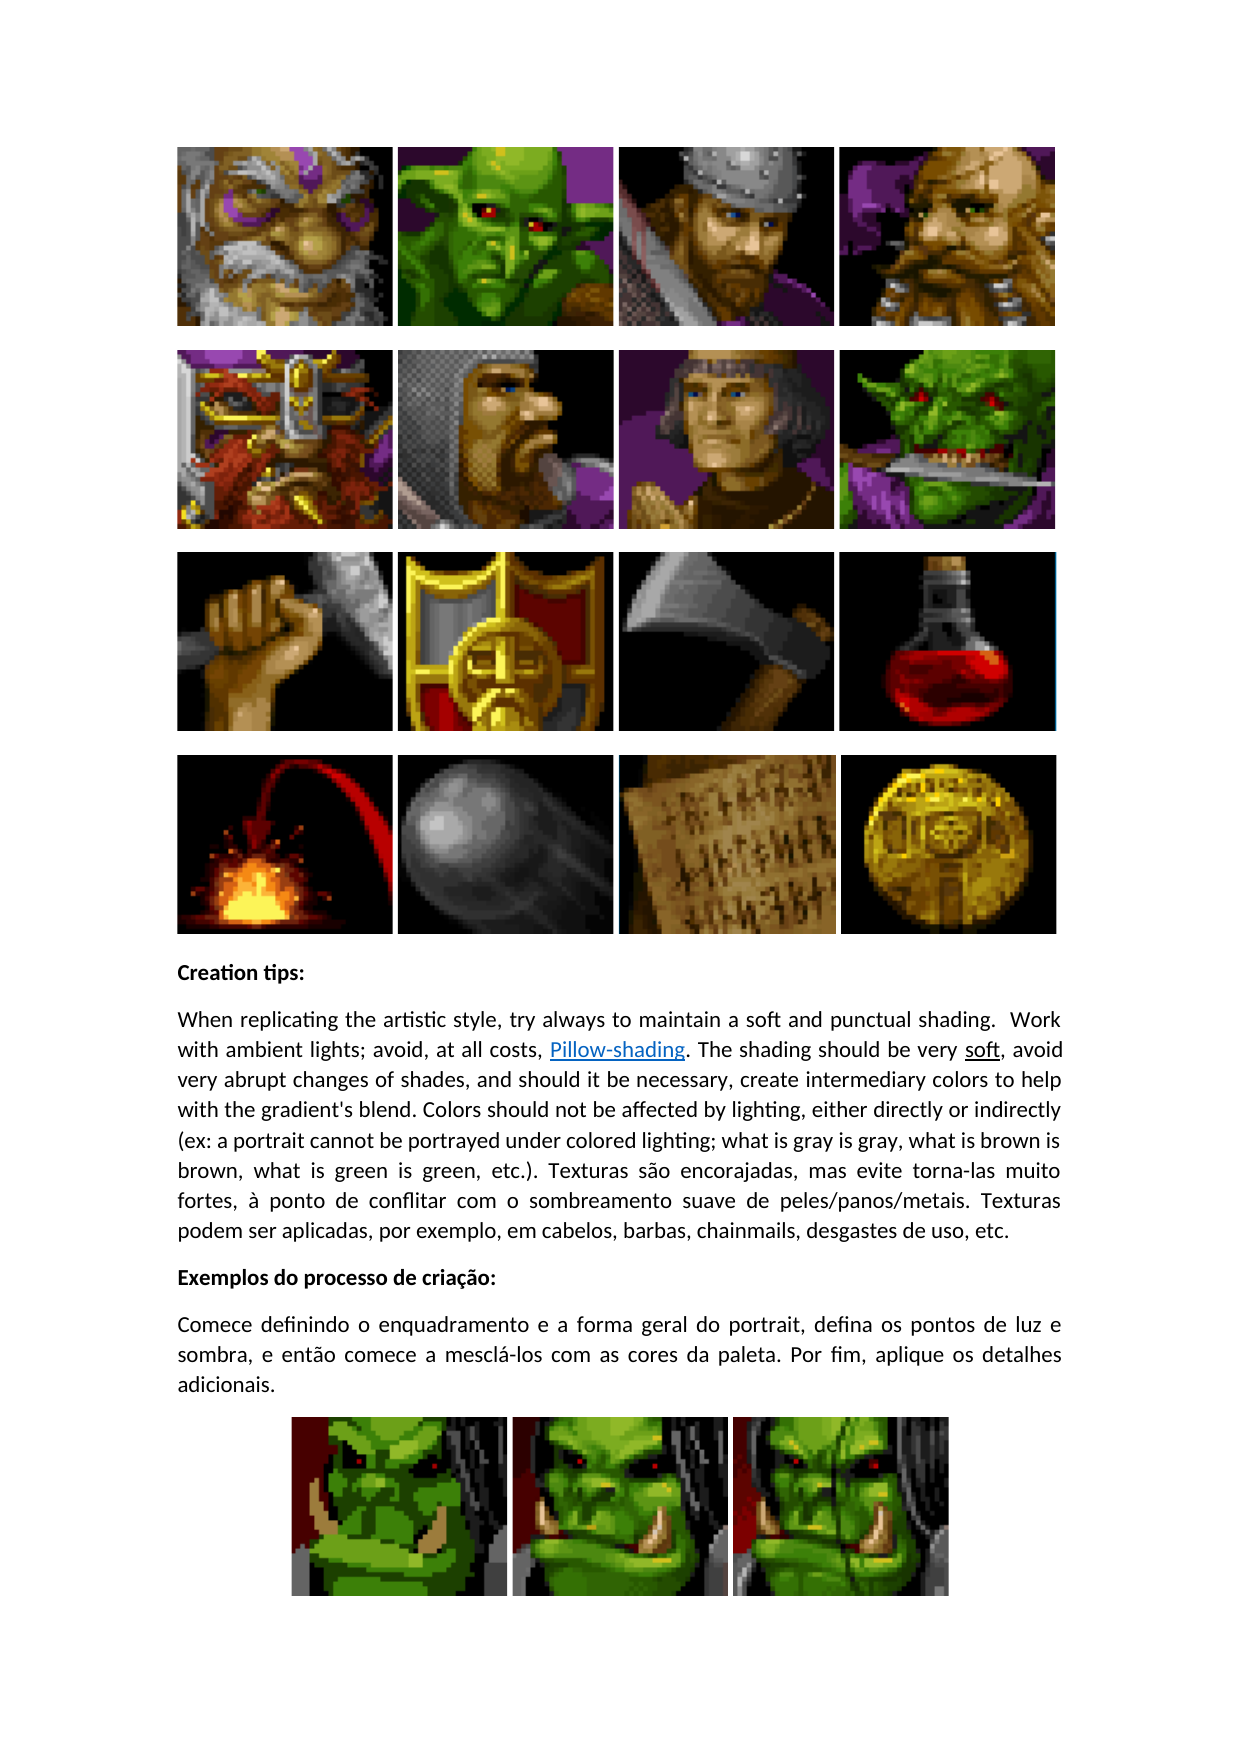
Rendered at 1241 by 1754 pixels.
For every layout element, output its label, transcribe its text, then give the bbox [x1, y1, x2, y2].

text When replicating the artistic style, try always to maintain a soft and punctual shading. Work with ambient lights; avoid, at all costs, Pillow-shading. The shading should be very soft, avoid very abrupt changes of shades, and should it be necessary, create intermediary colors to help with the gradient's blend. Colors should not be affected by lighting, either directly or indirectly (ex: a portrait cannot be portrayed under colored lighting; what is gray is gray, what is brown is brown, what is green is green, etc.). Texturas são encorajadas, mas evite torna-las muito fortes, à ponto de conflitar com o sombreamento suave de peles/panos/metais. Texturas podem ser aplicadas, por exemplo, em cabelos, barbas, chainmails, desgastes de uso, etc. [177, 1005, 1063, 1244]
picture [177, 552, 393, 731]
picture [177, 350, 393, 529]
text Exemplos do processo de criação: [177, 1263, 1063, 1291]
picture [733, 1417, 949, 1596]
picture [397, 552, 614, 731]
picture [397, 755, 614, 934]
picture [177, 147, 393, 326]
picture [618, 552, 835, 731]
picture [291, 1417, 508, 1596]
picture [512, 1417, 728, 1596]
picture [177, 755, 393, 934]
picture [839, 147, 1055, 326]
text Comece definindo o enquadramento e a forma geral do portrait, defina os pontos de luz e sombra, e então comece a mesclá-los com as cores da paleta. Por fim, aplique os detalhes adicionais. [177, 1310, 1063, 1399]
picture [618, 350, 835, 529]
picture [839, 350, 1055, 529]
text Creation tips: [177, 958, 1063, 986]
picture [618, 755, 836, 934]
picture [839, 552, 1054, 731]
picture [618, 147, 835, 326]
picture [841, 755, 1057, 934]
picture [397, 147, 614, 326]
picture [398, 350, 614, 529]
